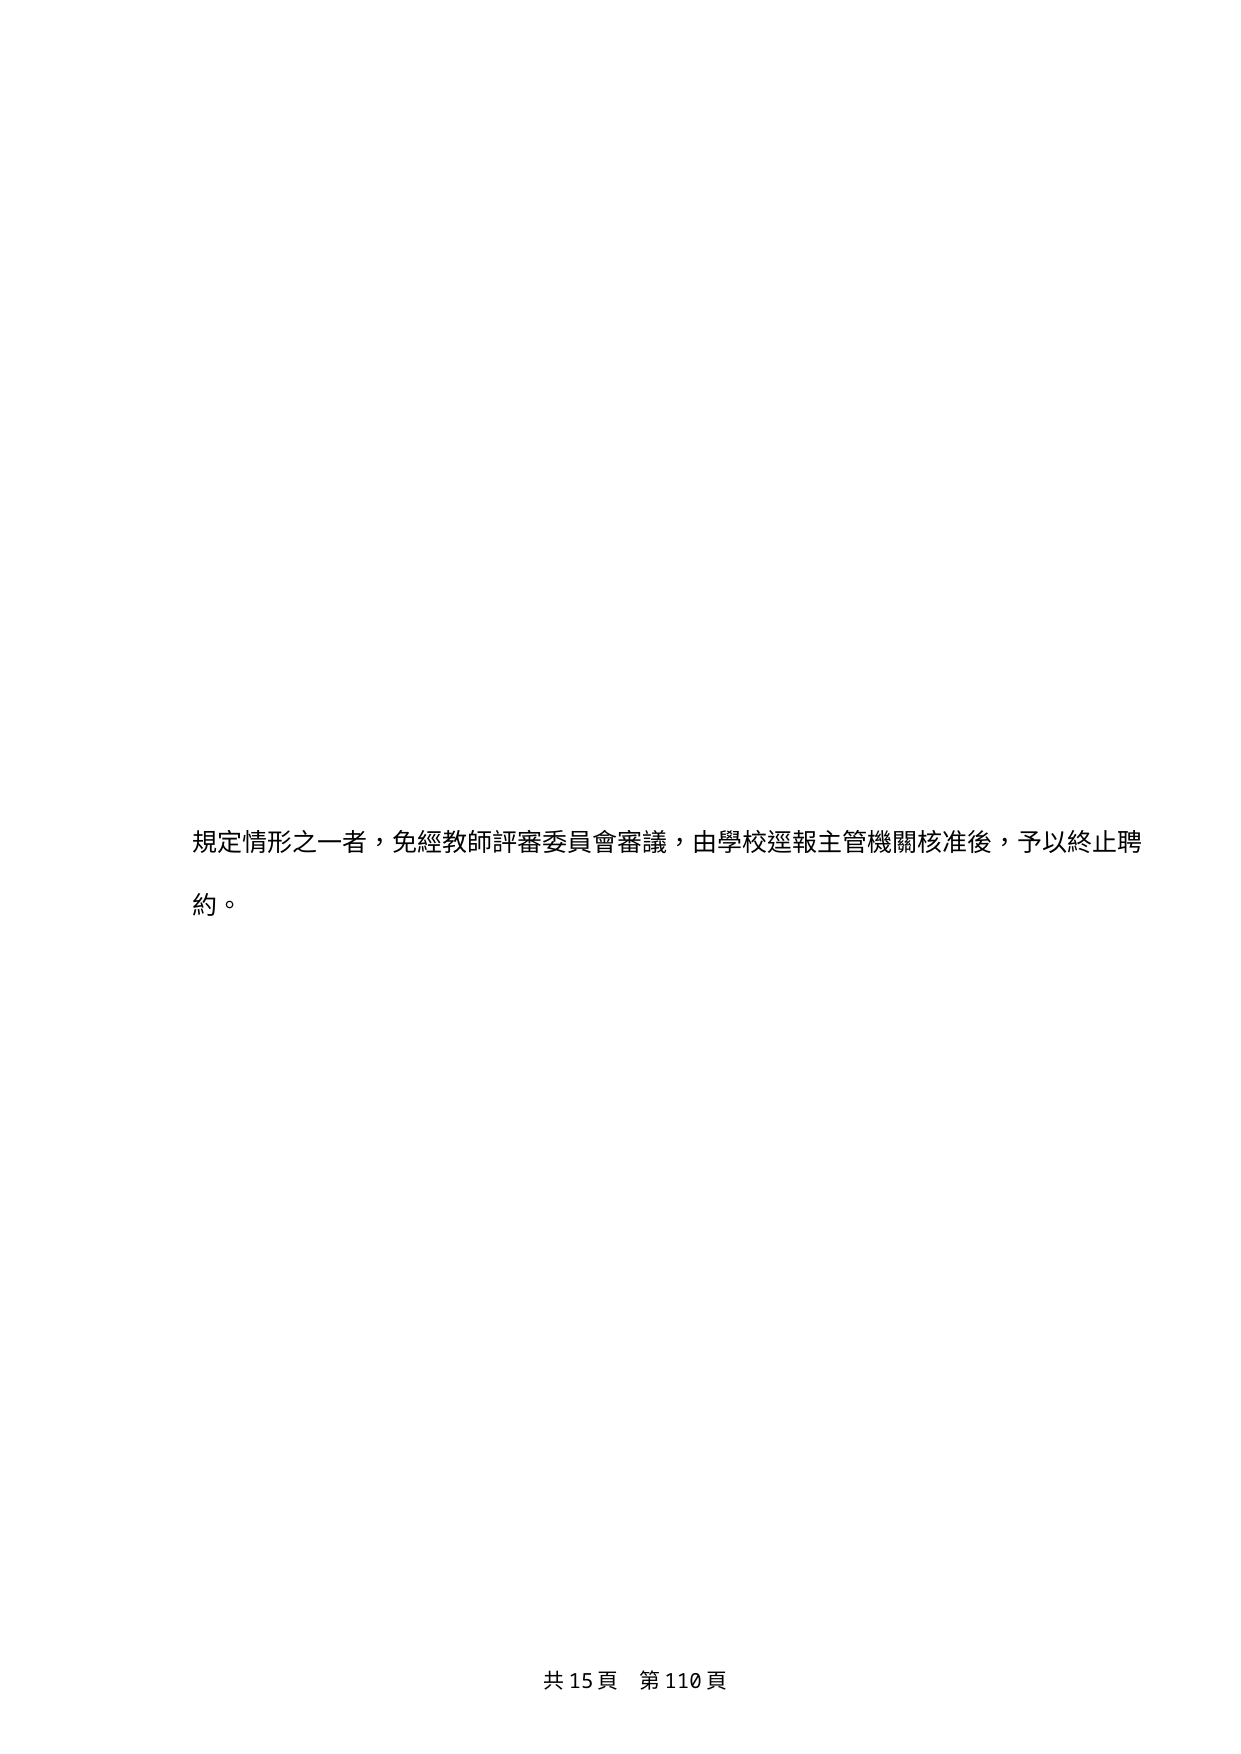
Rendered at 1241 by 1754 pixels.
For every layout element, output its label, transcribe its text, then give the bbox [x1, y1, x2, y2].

text 規定情形之一者，免經教師評審委員會審議，由學校逕報主管機關核准後，予以終止聘約。 [192, 799, 1152, 924]
